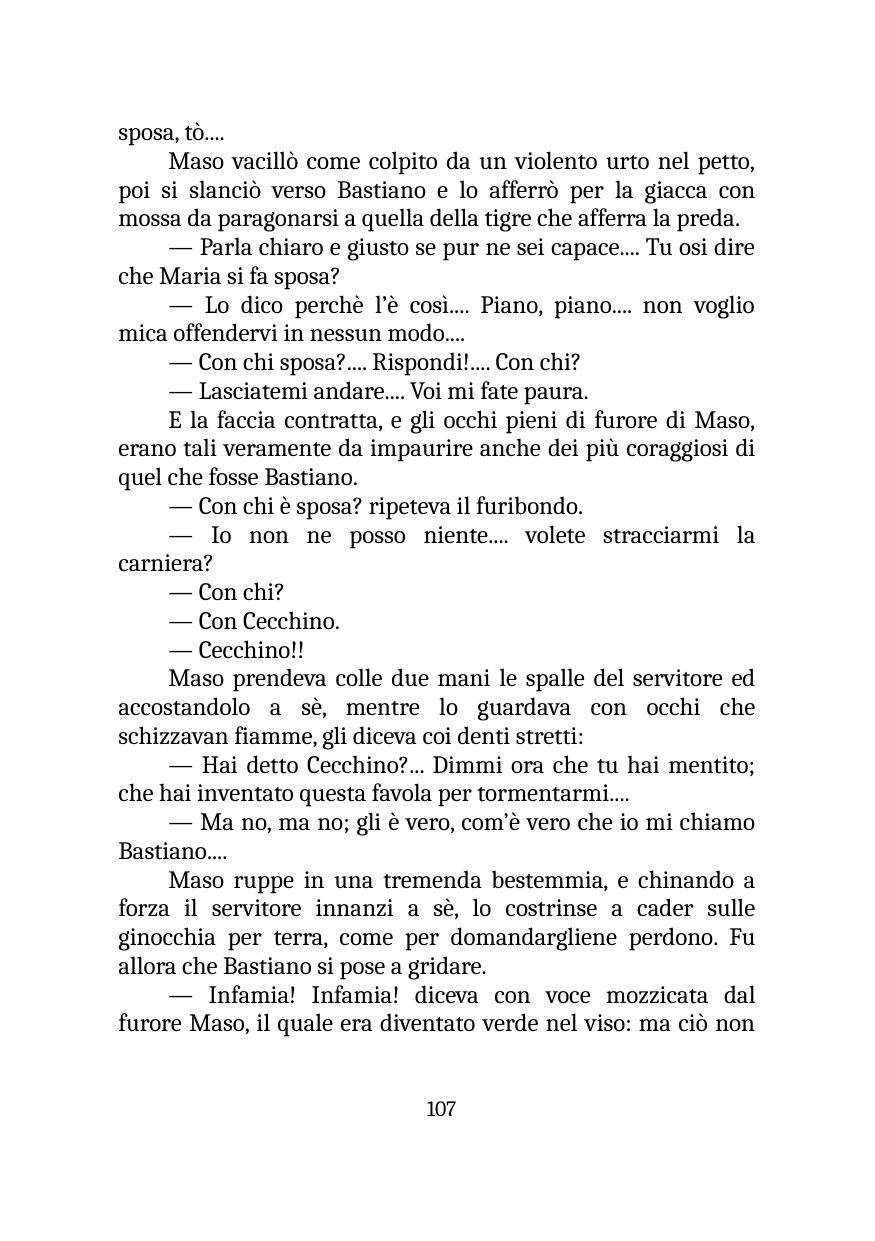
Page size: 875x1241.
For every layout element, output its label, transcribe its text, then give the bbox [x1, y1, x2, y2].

text — Infamia! Infamia! diceva con voce mozzicata dal furore Maso, il quale era diventato verde nel viso: ma ciò non [118, 981, 756, 1038]
text — Io non ne posso niente.... volete stracciarmi la carniera? [118, 521, 756, 578]
text — Hai detto Cecchino?... Dimmi ora che tu hai mentito; che hai inventato questa favola per tormentarmi.... [118, 751, 756, 808]
text Maso ruppe in una tremenda bestemmia, e chinando a forza il servitore innanzi a sè, lo costrinse a cader sulle ginocchia per terra, come per domandargliene perdono. Fu allora che Bastiano si pose a gridare. [118, 866, 756, 981]
text Maso prendeva colle due mani le spalle del servitore ed accostandolo a sè, mentre lo guardava con occhi che schizzavan fiamme, gli diceva coi denti stretti: [118, 664, 756, 751]
text — Con chi è sposa? ripeteva il furibondo. [118, 492, 756, 521]
text — Cecchino!! [118, 636, 756, 664]
text — Con chi sposa?.... Rispondi!.... Con chi? [118, 348, 756, 377]
text E la faccia contratta, e gli occhi pieni di furore di Maso, erano tali veramente da impaurire anche dei più coraggiosi di quel che fosse Bastiano. [118, 406, 756, 492]
text — Lo dico perchè l’è così.... Piano, piano.... non voglio mica offendervi in nessun modo.... [118, 291, 756, 348]
text — Ma no, ma no; gli è vero, com’è vero che io mi chiamo Bastiano.... [118, 808, 756, 866]
text sposa, tò.... [118, 118, 756, 147]
text — Con chi? [118, 578, 756, 607]
text — Con Cecchino. [118, 607, 756, 636]
text Maso vacillò come colpito da un violento urto nel petto, poi si slanciò verso Bastiano e lo afferrò per la giacca con mossa da paragonarsi a quella della tigre che afferra la preda. [118, 147, 756, 233]
text — Parla chiaro e giusto se pur ne sei capace.... Tu osi dire che Maria si fa sposa? [118, 233, 756, 291]
text — Lasciatemi andare.... Voi mi fate paura. [118, 377, 756, 406]
